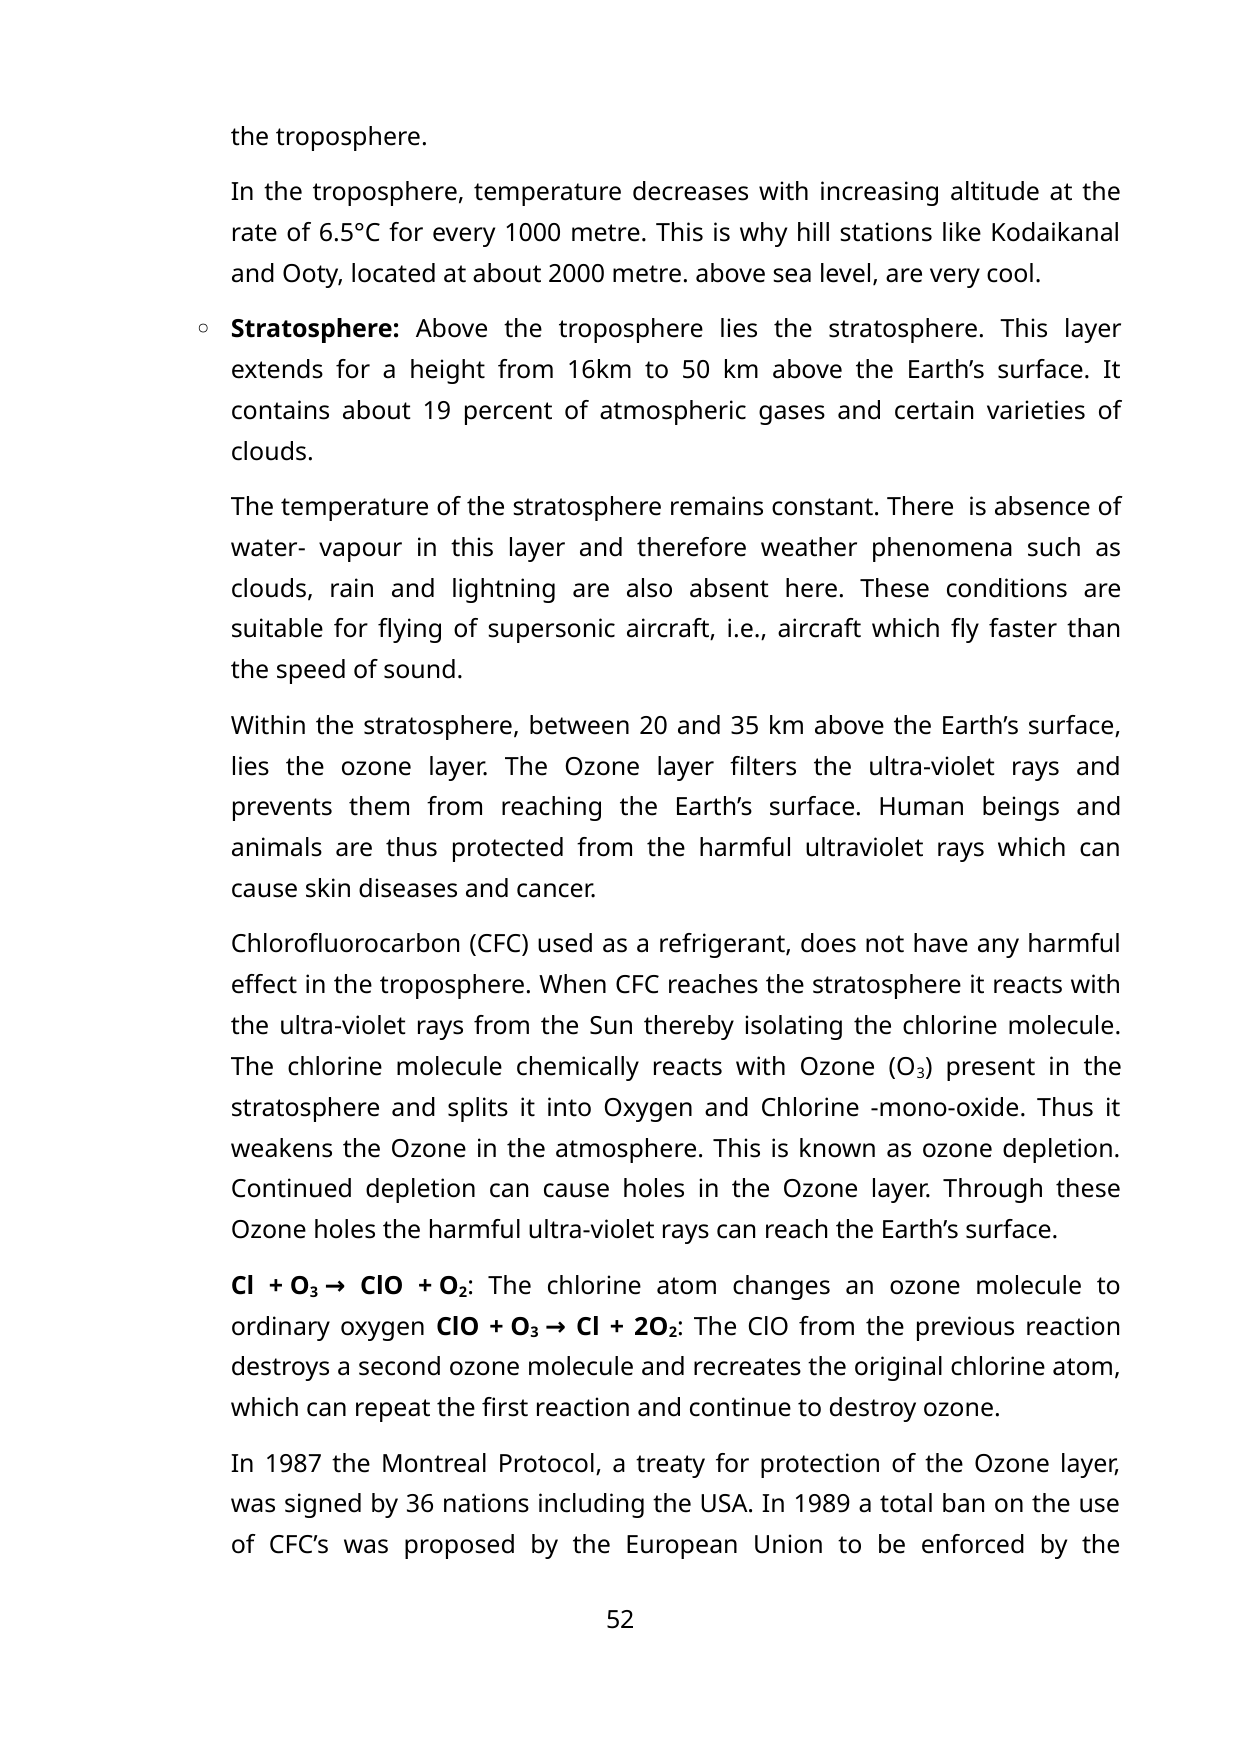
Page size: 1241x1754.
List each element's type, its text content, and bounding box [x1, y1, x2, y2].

list In the troposphere, temperature decreases with increasing altitude at the rate of 6.5°C for every 1000 metre. This is why hill stations like Kodaikanal and Ooty, located at about 2000 metre. above sea level, are very cool. [193, 173, 1122, 289]
list The temperature of the stratosphere remains constant. There is absence of water- vapour in this layer and therefore weather phenomena such as clouds, rain and lightning are also absent here. These conditions are suitable for flying of supersonic aircraft, i.e., aircraft which fly faster than the speed of sound. [193, 488, 1122, 686]
list the troposphere. [193, 118, 1122, 152]
list Chlorofluorocarbon (CFC) used as a refrigerant, does not have any harmful effect in the troposphere. When CFC reaches the stratosphere it reacts with the ultra-violet rays from the Sun thereby isolating the chlorine molecule. The chlorine molecule chemically reacts with Ozone (O3) present in the stratosphere and splits it into Oxygen and Chlorine -mono-oxide. Thus it weakens the Ozone in the atmosphere. This is known as ozone depletion. Continued depletion can cause holes in the Ozone layer. Through these Ozone holes the harmful ultra-violet rays can reach the Earth’s surface. [193, 926, 1122, 1246]
list In 1987 the Montreal Protocol, a treaty for protection of the Ozone layer, was signed by 36 nations including the USA. In 1989 a total ban on the use of CFC’s was proposed by the European Union to be enforced by the [193, 1445, 1122, 1561]
list Cl + O3 → ClO + O2: The chlorine atom changes an ozone molecule to ordinary oxygen ClO + O3 → Cl + 2O2: The ClO from the previous reaction destroys a second ozone molecule and recreates the original chlorine atom, which can repeat the first reaction and continue to destroy ozone. [193, 1267, 1122, 1424]
list Within the stratosphere, between 20 and 35 km above the Earth’s surface, lies the ozone layer. The Ozone layer filters the ultra-violet rays and prevents them from reaching the Earth’s surface. Human beings and animals are thus protected from the harmful ultraviolet rays which can cause skin diseases and cancer. [193, 707, 1122, 905]
list Stratosphere: Above the troposphere lies the stratosphere. This layer extends for a height from 16km to 50 km above the Earth’s surface. It contains about 19 percent of atmospheric gases and certain varieties of clouds. [193, 311, 1122, 467]
